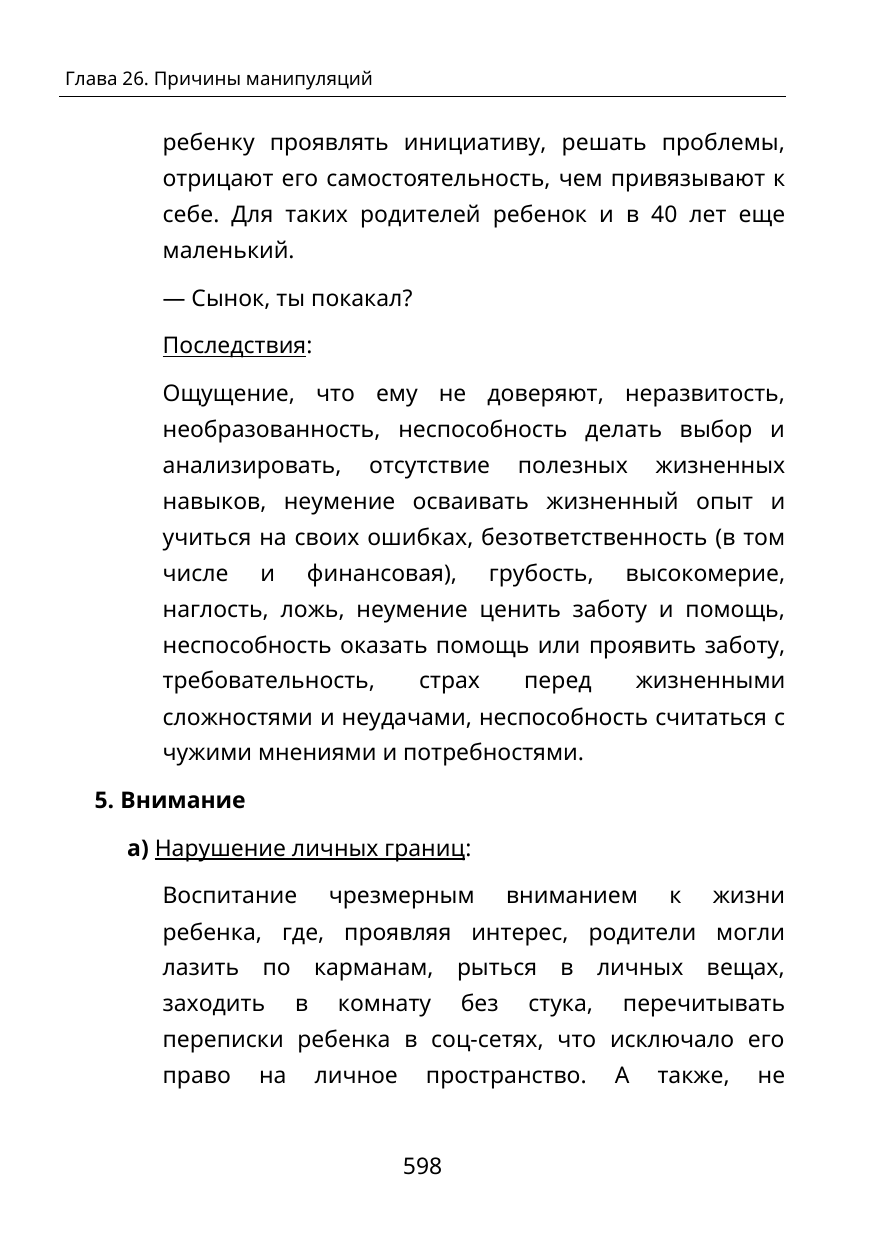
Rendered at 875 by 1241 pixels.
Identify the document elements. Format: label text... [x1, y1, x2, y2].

list ребенку проявлять инициативу, решать проблемы, отрицают его самостоятельность, чем привязывают к себе. Для таких родителей ребенок и в 40 лет еще маленький. [121, 126, 786, 265]
list Нарушение личных границ: [121, 832, 786, 863]
list Последствия: [121, 329, 786, 361]
list — Сынок, ты покакал? [121, 282, 786, 313]
list Внимание [88, 784, 786, 815]
list Ощущение, что ему не доверяют, неразвитость, необразованность, неспособность делать выбор и анализировать, отсутствие полезных жизненных навыков, неумение осваивать жизненный опыт и учиться на своих ошибках, безответственность (в том числе и финансовая), грубость, высокомерие, наглость, ложь, неумение ценить заботу и помощь, неспособность оказать помощь или проявить заботу, требовательность, страх перед жизненными сложностями и неудачами, неспособность считаться с чужими мнениями и потребностями. [121, 377, 786, 768]
list Воспитание чрезмерным вниманием к жизни ребенка, где, проявляя интерес, родители могли лазить по карманам, рыться в личных вещах, заходить в комнату без стука, перечитывать переписки ребенка в соц-сетях, что исключало его право на личное пространство. А также, не [121, 879, 786, 1090]
